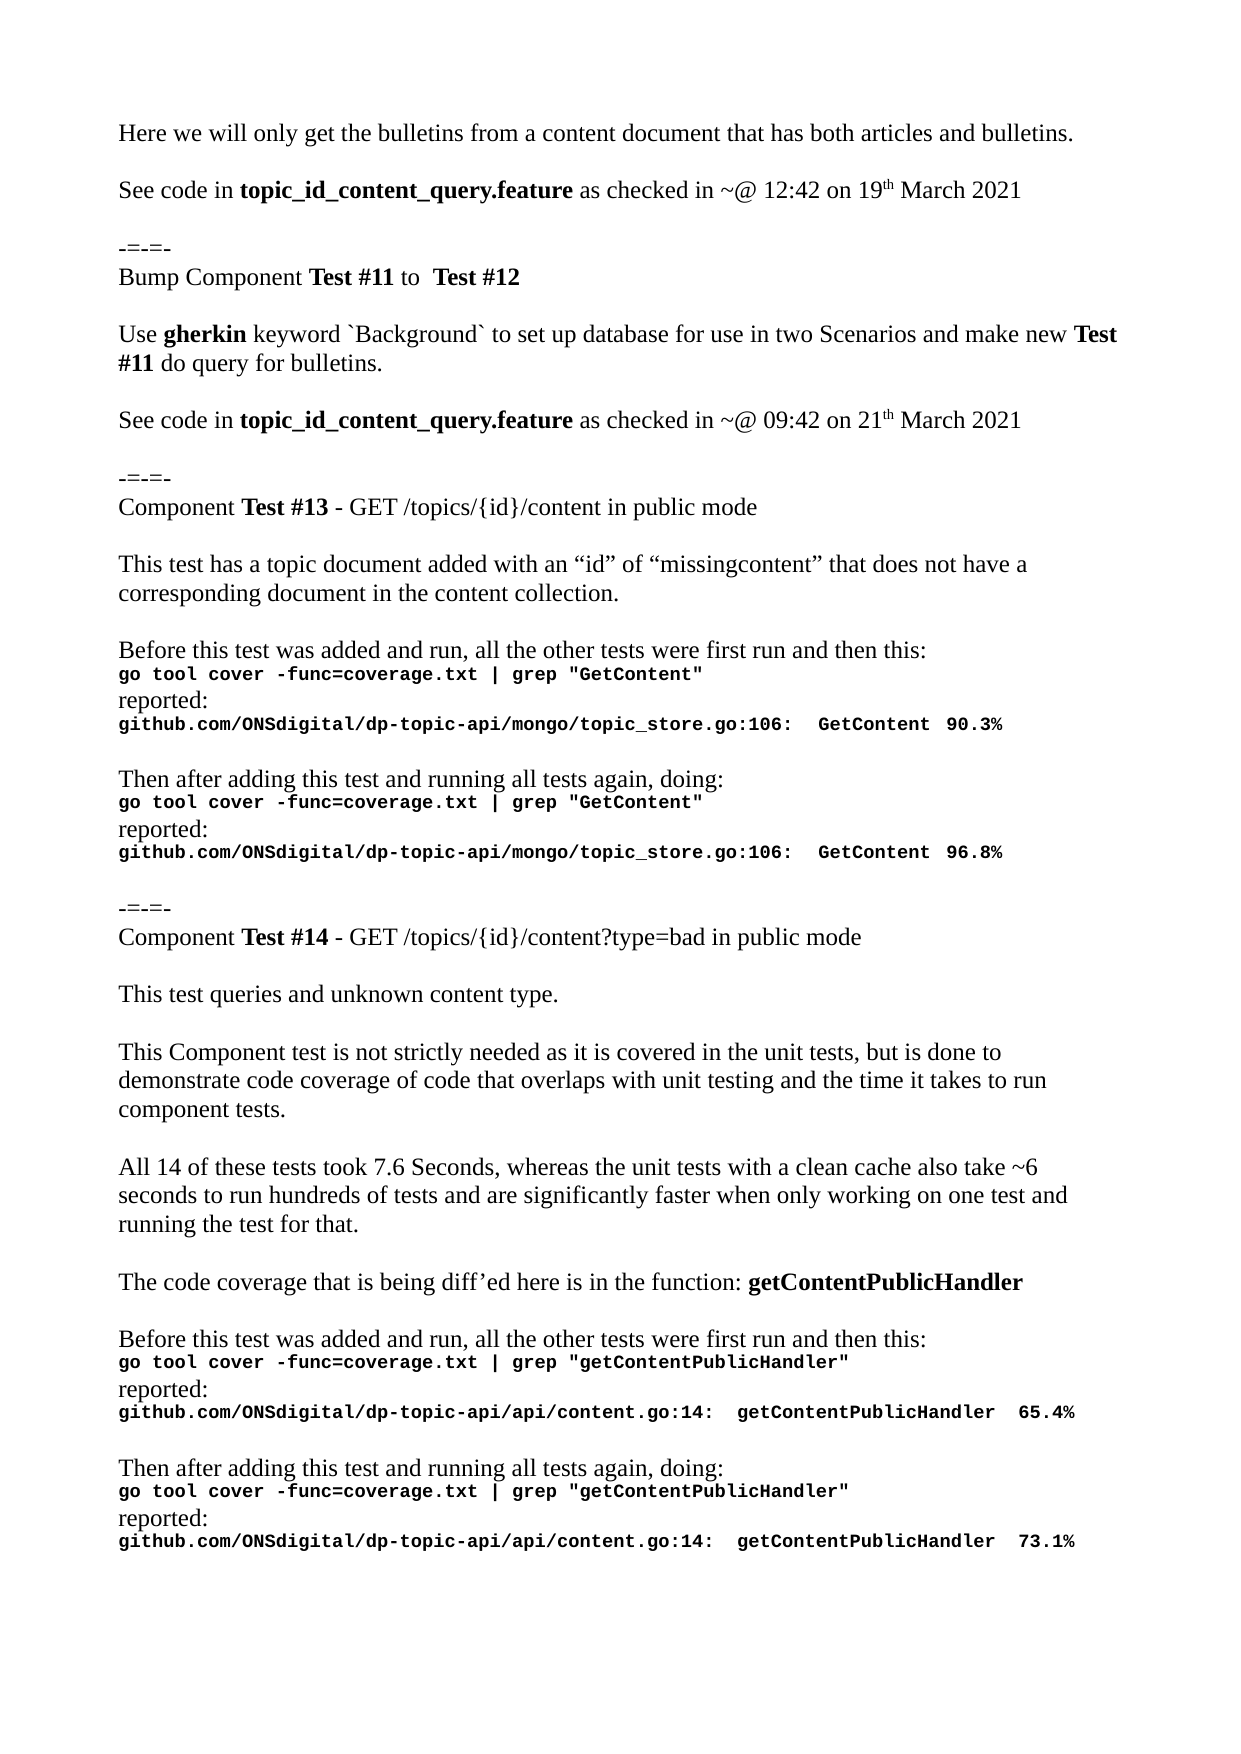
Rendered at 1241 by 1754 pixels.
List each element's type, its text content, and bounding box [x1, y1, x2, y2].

text github.com/ONSdigital/dp-topic-api/api/content.go:14: getContentPublicHandler 65.4% [118, 1403, 1122, 1424]
text github.com/ONSdigital/dp-topic-api/api/content.go:14: getContentPublicHandler 73.1% [118, 1532, 1122, 1553]
text -=-=- [118, 233, 1122, 262]
text Component Test #13 - GET /topics/{id}/content in public mode [118, 492, 1122, 521]
text go tool cover -func=coverage.txt | grep "getContentPublicHandler" [118, 1482, 1122, 1503]
text go tool cover -func=coverage.txt | grep "GetContent" [118, 793, 1122, 814]
text See code in topic_id_content_query.feature as checked in ~@ 09:42 on 21th March 2021 [118, 406, 1122, 434]
text -=-=- [118, 893, 1122, 922]
text Component Test #14 - GET /topics/{id}/content?type=bad in public mode [118, 922, 1122, 951]
text Then after adding this test and running all tests again, doing: [118, 1453, 1122, 1482]
text Use gherkin keyword `Background` to set up database for use in two Scenarios and make new Test #11 do query for bulletins. [118, 319, 1122, 377]
text go tool cover -func=coverage.txt | grep "GetContent" [118, 664, 1122, 686]
text Before this test was added and run, all the other tests were first run and then this: [118, 636, 1122, 664]
text The code coverage that is being diff’ed here is in the function: getContentPublicHandler [118, 1267, 1122, 1296]
text This test has a topic document added with an “id” of “missingcontent” that does not have a corresponding document in the content collection. [118, 549, 1122, 607]
text github.com/ONSdigital/dp-topic-api/mongo/topic_store.go:106: GetContent 90.3% [118, 714, 1122, 736]
text reported: [118, 1374, 1122, 1403]
text This test queries and unknown content type. [118, 979, 1122, 1008]
text Before this test was added and run, all the other tests were first run and then this: [118, 1324, 1122, 1353]
text Then after adding this test and running all tests again, doing: [118, 764, 1122, 793]
text -=-=- [118, 463, 1122, 492]
text github.com/ONSdigital/dp-topic-api/mongo/topic_store.go:106: GetContent 96.8% [118, 843, 1122, 864]
text reported: [118, 814, 1122, 843]
text Bump Component Test #11 to Test #12 [118, 262, 1122, 291]
text reported: [118, 686, 1122, 714]
text All 14 of these tests took 7.6 Seconds, whereas the unit tests with a clean cache also take ~6 seconds to run hundreds of tests and are significantly faster when only working on one test and running the test for that. [118, 1152, 1122, 1238]
text See code in topic_id_content_query.feature as checked in ~@ 12:42 on 19th March 2021 [118, 176, 1122, 204]
text Here we will only get the bulletins from a content document that has both articles and bulletins. [118, 118, 1122, 147]
text go tool cover -func=coverage.txt | grep "getContentPublicHandler" [118, 1353, 1122, 1374]
text reported: [118, 1503, 1122, 1532]
text This Component test is not strictly needed as it is covered in the unit tests, but is done to demonstrate code coverage of code that overlaps with unit testing and the time it takes to run component tests. [118, 1037, 1122, 1123]
